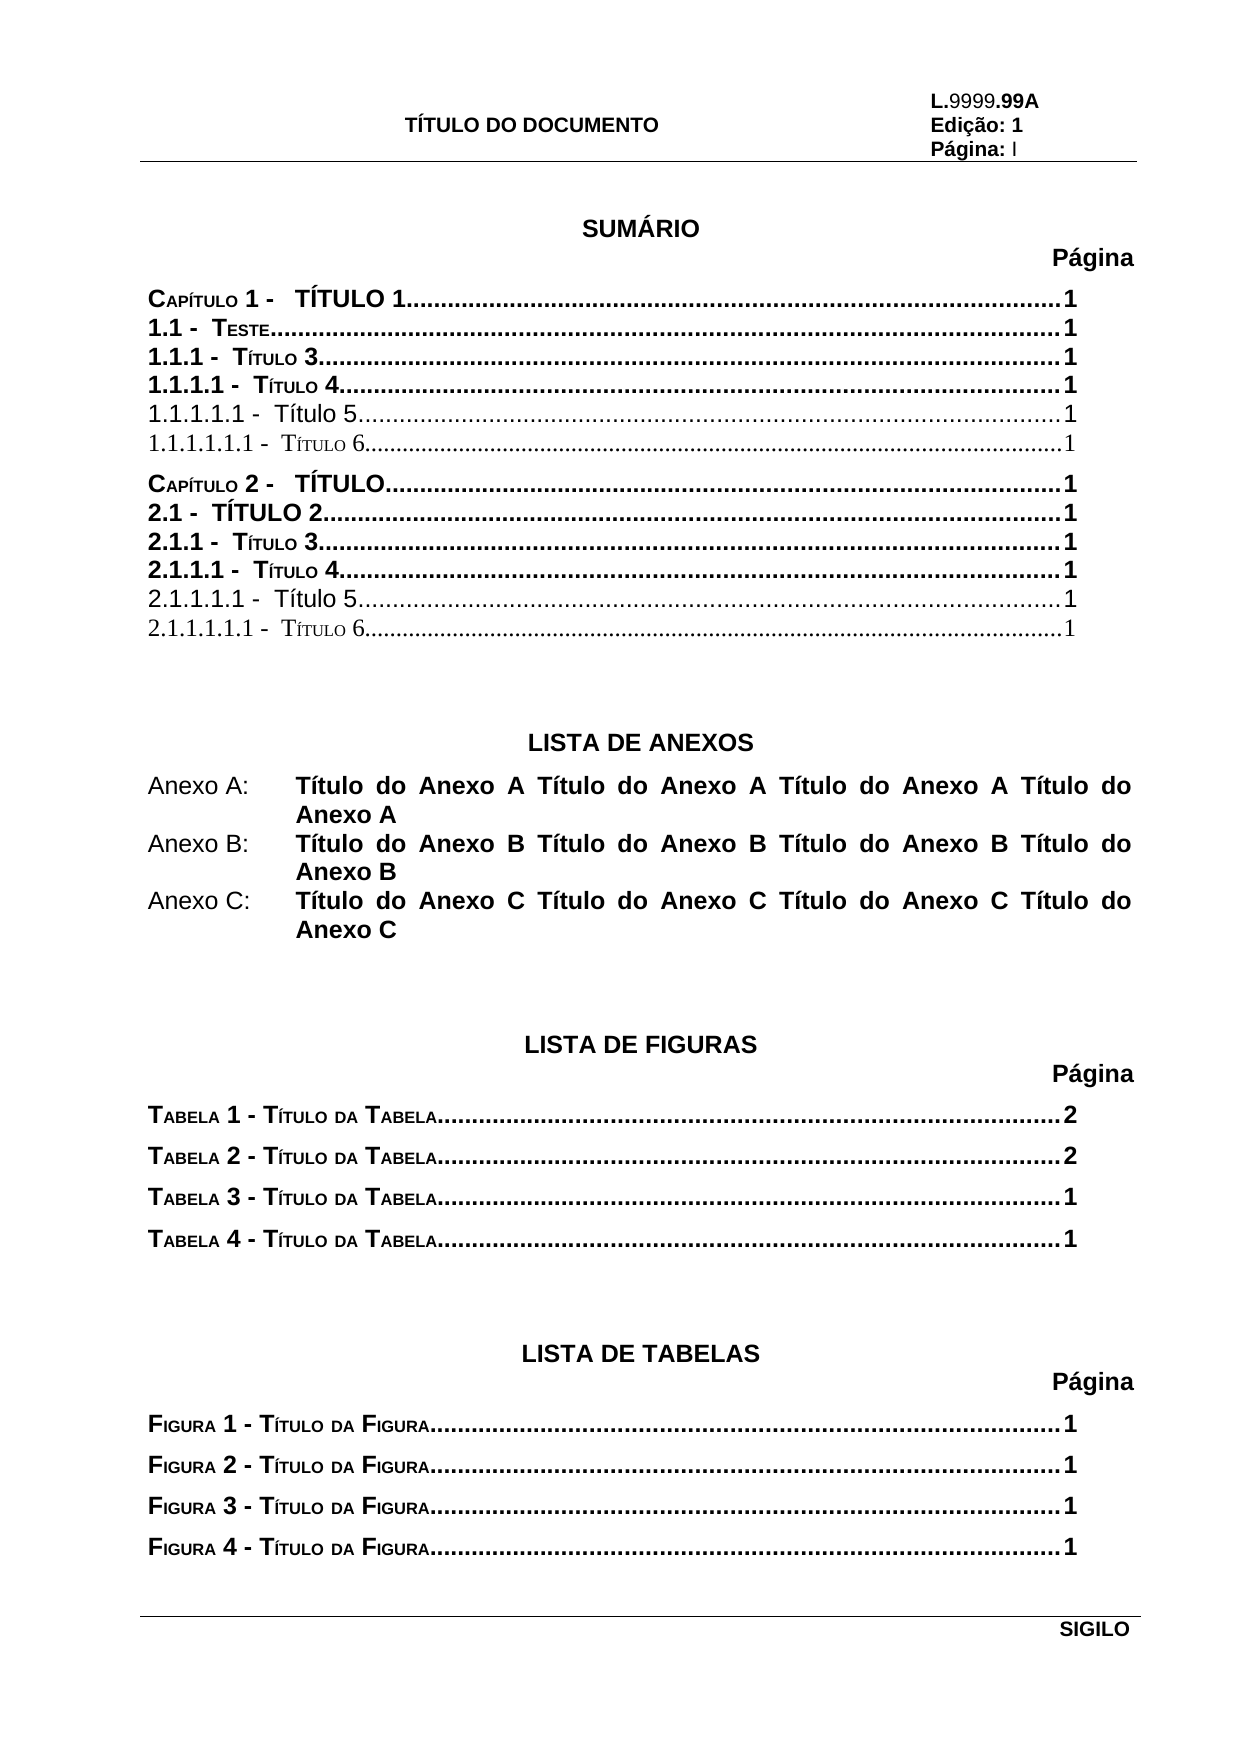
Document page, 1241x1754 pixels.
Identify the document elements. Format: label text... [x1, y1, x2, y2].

text Figura 1 - Título da Figura 1 [148, 1409, 1134, 1437]
text Lista de Anexos [148, 728, 1134, 757]
text 2.1.1.1.1.1 - Título 6 1 [148, 613, 1134, 642]
text Página [148, 243, 1134, 272]
text Tabela 2 - Título da Tabela 2 [148, 1141, 1134, 1170]
text Capítulo 2 - TÍTULO 1 [148, 469, 1134, 498]
text 1.1 - Teste 1 [148, 313, 1134, 342]
text Figura 2 - Título da Figura 1 [148, 1450, 1134, 1479]
text Tabela 3 - Título da Tabela 1 [148, 1182, 1134, 1211]
text Página [148, 1059, 1134, 1087]
text Anexo B: Título do Anexo B Título do Anexo B Título do Anexo B Título do Anexo B [148, 829, 1134, 886]
text Capítulo 1 - TÍTULO 1 1 [148, 284, 1134, 313]
text 2.1 - TÍTULO 2 1 [148, 498, 1134, 527]
text Figura 3 - Título da Figura 1 [148, 1491, 1134, 1520]
text LISTA DE FIGURAS [148, 1030, 1134, 1059]
text 1.1.1 - Título 3 1 [148, 342, 1134, 371]
text Figura 4 - Título da Figura 1 [148, 1532, 1134, 1561]
text 2.1.1 - Título 3 1 [148, 527, 1134, 556]
text 2.1.1.1 - Título 4 1 [148, 556, 1134, 584]
text Tabela 1 - Título da Tabela 2 [148, 1100, 1134, 1129]
text Anexo C: Título do Anexo C Título do Anexo C Título do Anexo C Título do Anexo C [148, 886, 1134, 944]
text Tabela 4 - Título da Tabela 1 [148, 1224, 1134, 1252]
text 1.1.1.1.1 - Título 5 1 [148, 399, 1134, 428]
text LISTA DE TABELAS [148, 1339, 1134, 1367]
text Anexo A: Título do Anexo A Título do Anexo A Título do Anexo A Título do Anexo A [148, 771, 1134, 829]
text Página [148, 1367, 1134, 1396]
text 1.1.1.1.1.1 - Título 6 1 [148, 428, 1134, 457]
text SUMÁRIO [148, 214, 1134, 243]
text 1.1.1.1 - Título 4 1 [148, 371, 1134, 399]
text 2.1.1.1.1 - Título 5 1 [148, 584, 1134, 613]
